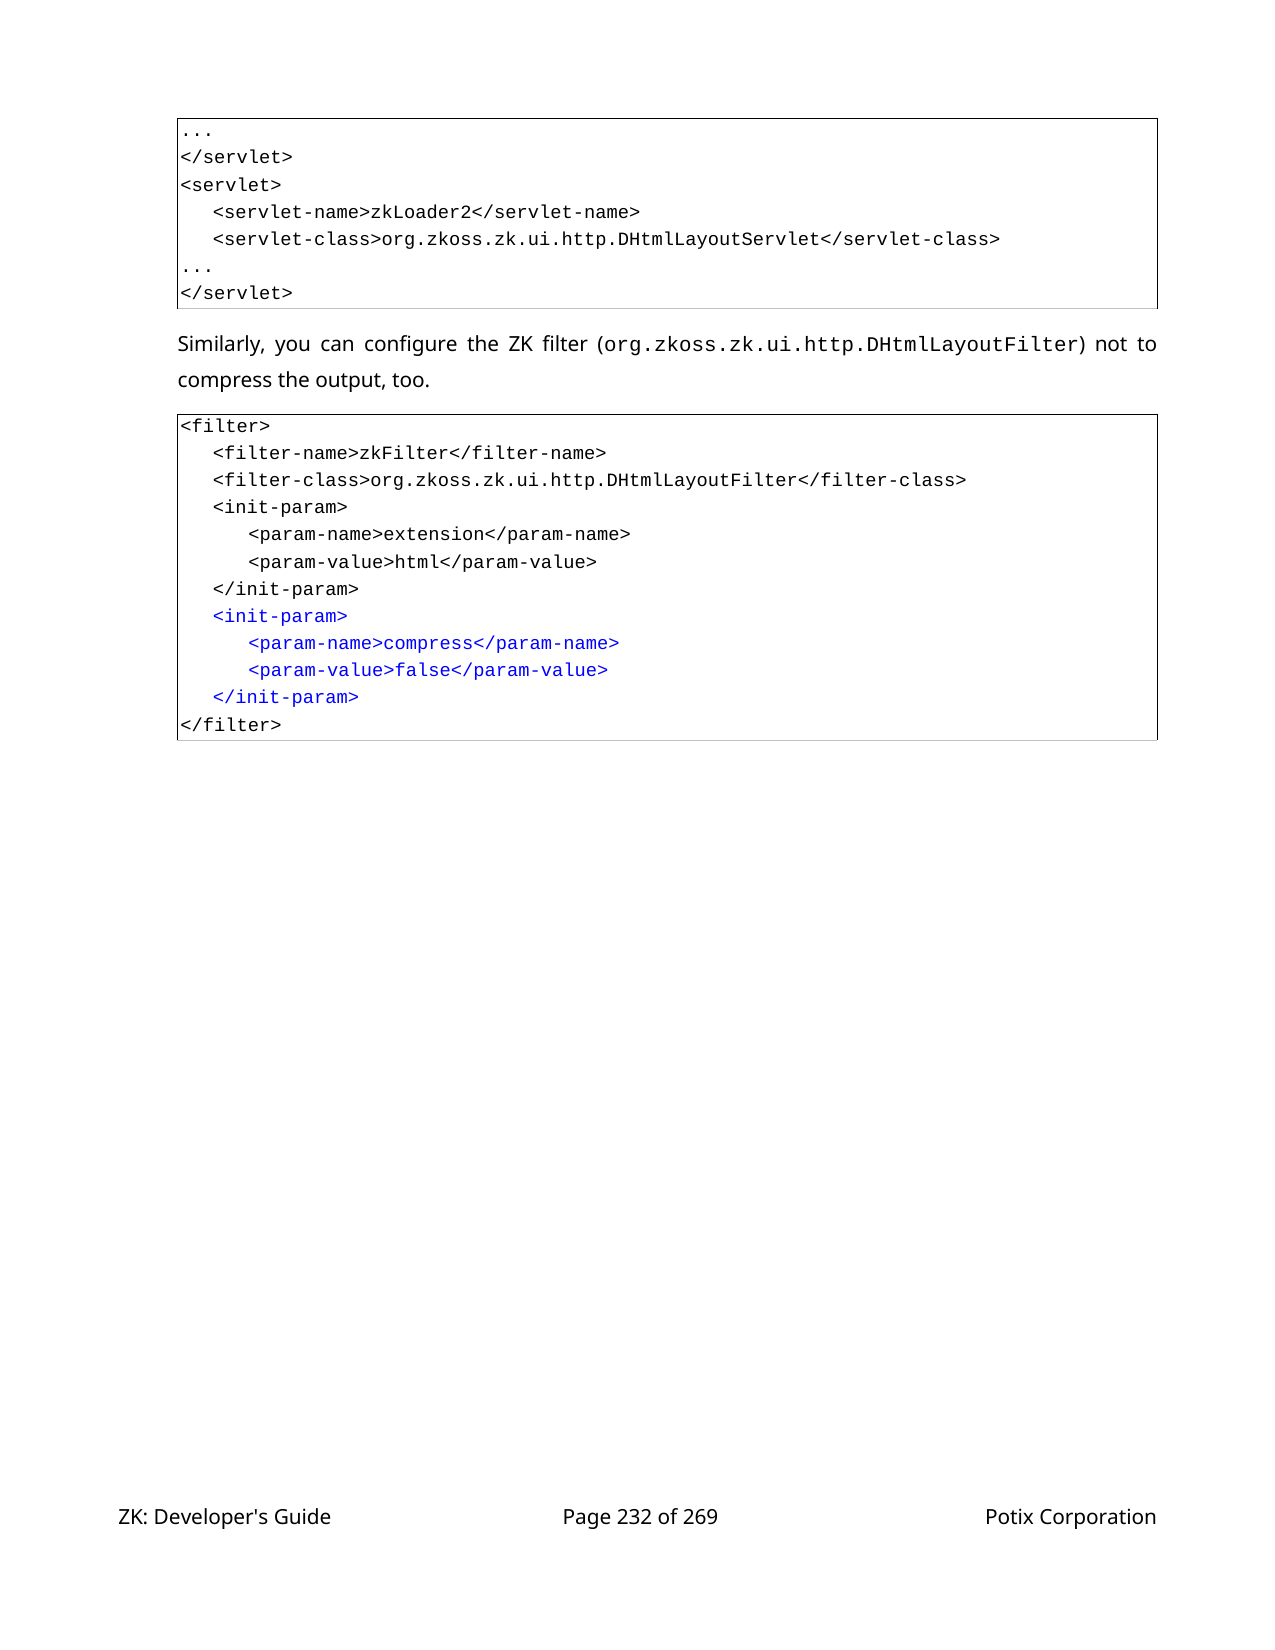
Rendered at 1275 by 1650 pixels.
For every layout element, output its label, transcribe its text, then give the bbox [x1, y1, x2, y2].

text </servlet> [178, 145, 1157, 169]
text Similarly, you can configure the ZK filter (org.zkoss.zk.ui.http.DHtmlLayoutFilter) not to compress the output, too. [177, 329, 1157, 393]
text <param-name>extension</param-name> [178, 522, 1157, 547]
text <param-name>compress</param-name> [178, 631, 1157, 655]
text <filter-name>zkFilter</filter-name> [178, 441, 1157, 465]
text <servlet-name>zkLoader2</servlet-name> [178, 200, 1157, 224]
text </init-param> [178, 685, 1157, 710]
text ... [178, 254, 1157, 278]
text <filter-class>org.zkoss.zk.ui.http.DHtmlLayoutFilter</filter-class> [178, 468, 1157, 492]
text ... [178, 119, 1157, 142]
text </filter> [178, 713, 1157, 740]
text <servlet> [178, 172, 1157, 197]
text <init-param> [178, 604, 1157, 628]
text <init-param> [178, 495, 1157, 519]
text <filter> [178, 415, 1157, 438]
text </servlet> [178, 281, 1157, 308]
text <param-value>html</param-value> [178, 549, 1157, 574]
text <param-value>false</param-value> [178, 658, 1157, 682]
text </init-param> [178, 577, 1157, 601]
text <servlet-class>org.zkoss.zk.ui.http.DHtmlLayoutServlet</servlet-class> [178, 227, 1157, 251]
